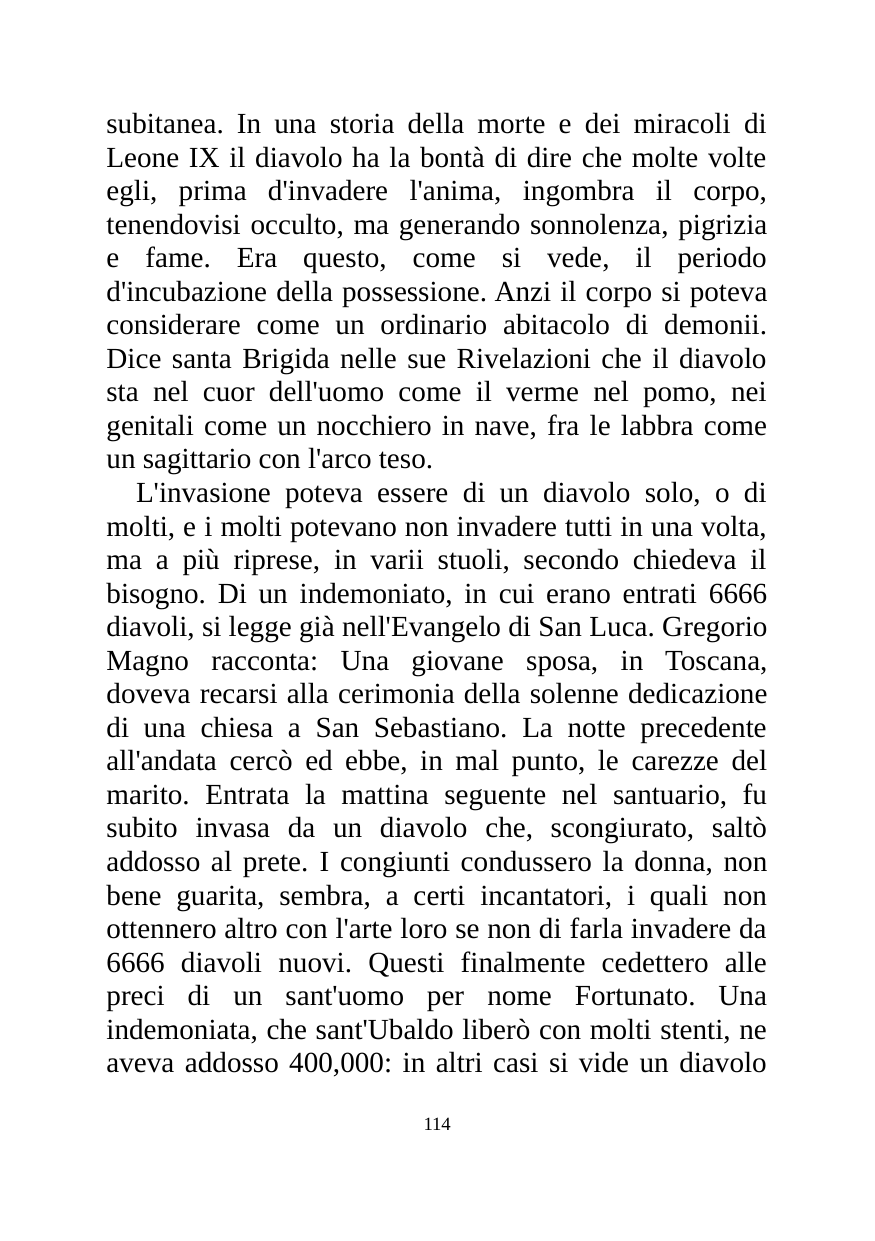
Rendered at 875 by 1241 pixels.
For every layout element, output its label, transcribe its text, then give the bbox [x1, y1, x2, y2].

text L'invasione poteva essere di un diavolo solo, o di molti, e i molti potevano non invadere tutti in una volta, ma a più riprese, in varii stuoli, secondo chiedeva il bisogno. Di un indemoniato, in cui erano entrati 6666 diavoli, si legge già nell'Evangelo di San Luca. Gregorio Magno racconta: Una giovane sposa, in Toscana, doveva recarsi alla cerimonia della solenne dedicazione di una chiesa a San Sebastiano. La notte precedente all'andata cercò ed ebbe, in mal punto, le carezze del marito. Entrata la mattina seguente nel santuario, fu subito invasa da un diavolo che, scongiurato, saltò addosso al prete. I congiunti condussero la donna, non bene guarita, sembra, a certi incantatori, i quali non ottennero altro con l'arte loro se non di farla invadere da 6666 diavoli nuovi. Questi finalmente cedettero alle preci di un sant'uomo per nome Fortunato. Una indemoniata, che sant'Ubaldo liberò con molti stenti, ne aveva addosso 400,000: in altri casi si vide un diavolo [106, 475, 768, 1079]
text subitanea. In una storia della morte e dei miracoli di Leone IX il diavolo ha la bontà di dire che molte volte egli, prima d'invadere l'anima, ingombra il corpo, tenendovisi occulto, ma generando sonnolenza, pigrizia e fame. Era questo, come si vede, il periodo d'incubazione della possessione. Anzi il corpo si poteva considerare come un ordinario abitacolo di demonii. Dice santa Brigida nelle sue Rivelazioni che il diavolo sta nel cuor dell'uomo come il verme nel pomo, nei genitali come un nocchiero in nave, fra le labbra come un sagittario con l'arco teso. [106, 106, 768, 475]
